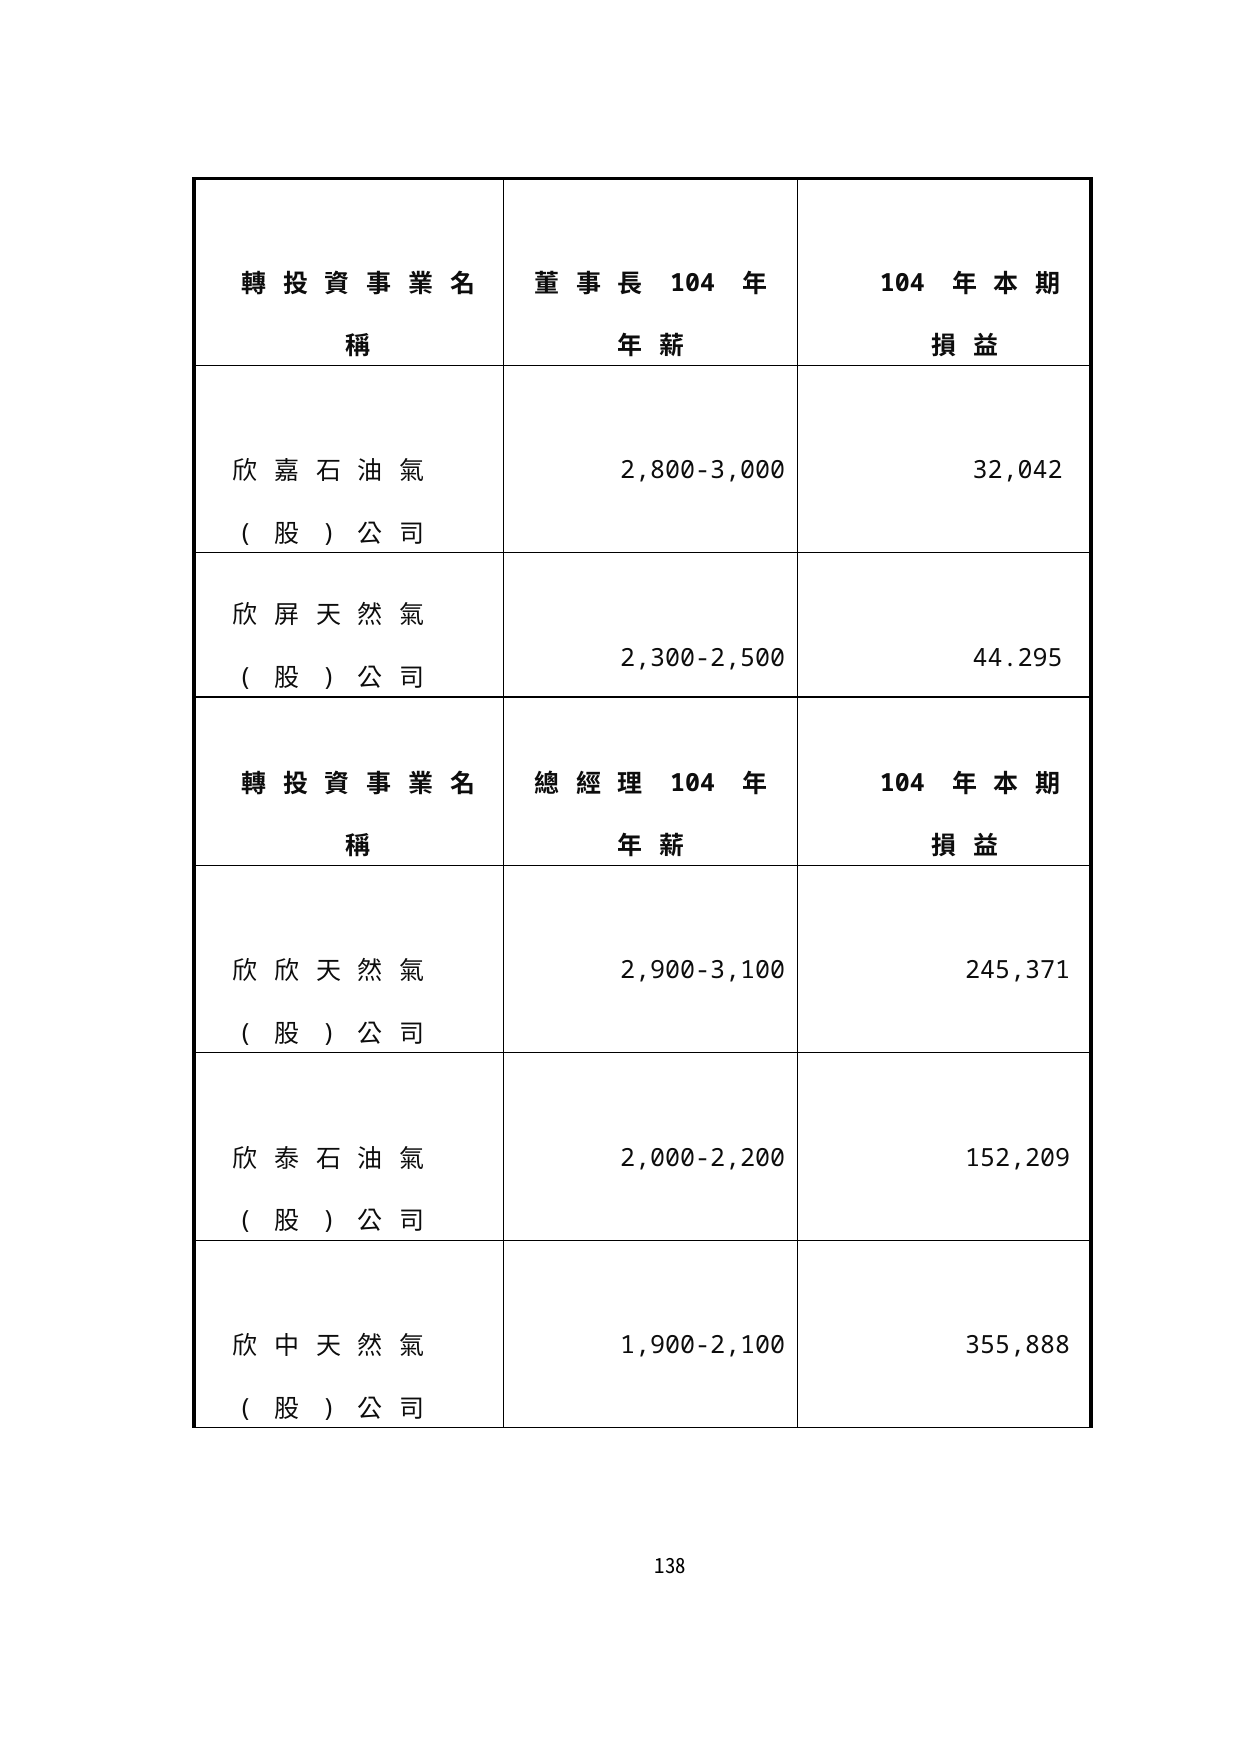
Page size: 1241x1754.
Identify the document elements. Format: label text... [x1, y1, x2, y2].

table_cell 2,300-2,500 [504, 553, 797, 696]
table_header 轉投資事業名稱 [196, 180, 503, 365]
table_cell 2,800-3,000 [504, 366, 797, 552]
table_cell 欣嘉石油氣(股)公司 [196, 366, 503, 552]
table_header 董事長104年年薪 [504, 180, 797, 365]
table_cell 2,900-3,100 [504, 866, 797, 1052]
table_cell 欣中天然氣(股)公司 [196, 1241, 503, 1427]
table_header 104年本期損益 [798, 180, 1089, 365]
table_cell 欣屏天然氣(股)公司 [196, 553, 503, 696]
table_cell 欣欣天然氣(股)公司 [196, 866, 503, 1052]
table_cell 44.295 [798, 553, 1089, 696]
table_cell 32,042 [798, 366, 1089, 552]
table_cell 2,000-2,200 [504, 1053, 797, 1240]
table_cell 欣泰石油氣(股)公司 [196, 1053, 503, 1240]
table_cell 355,888 [798, 1241, 1089, 1427]
table_cell 104年本期損益 [798, 698, 1089, 865]
table_cell 152,209 [798, 1053, 1089, 1240]
table_cell 總經理104年年薪 [504, 698, 797, 865]
table_cell 245,371 [798, 866, 1089, 1052]
table_cell 轉投資事業名稱 [196, 698, 503, 865]
table_cell 1,900-2,100 [504, 1241, 797, 1427]
